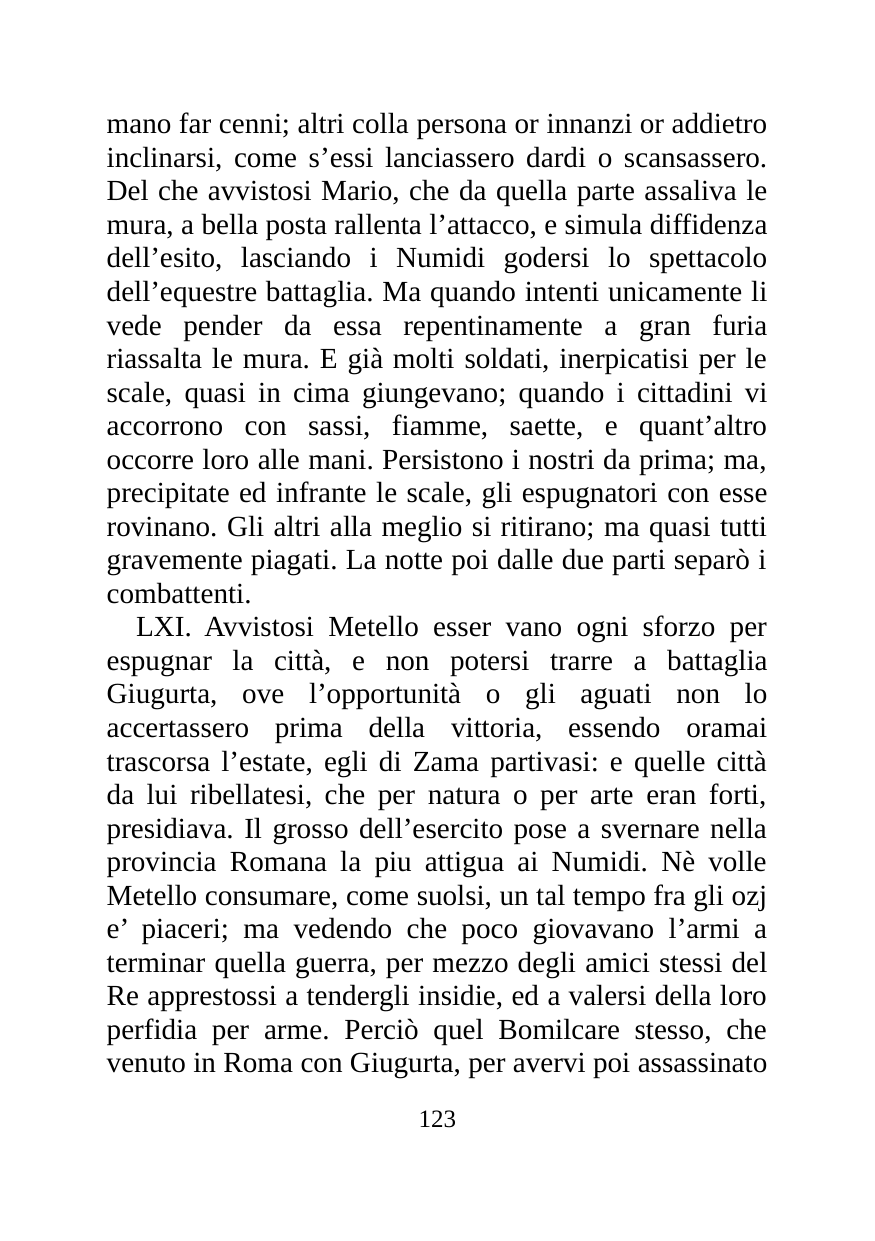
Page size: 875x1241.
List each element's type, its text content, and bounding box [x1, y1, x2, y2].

text LXI. Avvistosi Metello esser vano ogni sforzo per espugnar la città, e non potersi trarre a battaglia Giugurta, ove l’opportunità o gli aguati non lo accertassero prima della vittoria, essendo oramai trascorsa l’estate, egli di Zama partivasi: e quelle città da lui ribellatesi, che per natura o per arte eran forti, presidiava. Il grosso dell’esercito pose a svernare nella provincia Romana la piu attigua ai Numidi. Nè volle Metello consumare, come suolsi, un tal tempo fra gli ozj e’ piaceri; ma vedendo che poco giovavano l’armi a terminar quella guerra, per mezzo degli amici stessi del Re apprestossi a tendergli insidie, ed a valersi della loro perfidia per arme. Perciò quel Bomilcare stesso, che venuto in Roma con Giugurta, per avervi poi assassinato [106, 609, 768, 1079]
text mano far cenni; altri colla persona or innanzi or addietro inclinarsi, come s’essi lanciassero dardi o scansassero. Del che avvistosi Mario, che da quella parte assaliva le mura, a bella posta rallenta l’attacco, e simula diffidenza dell’esito, lasciando i Numidi godersi lo spettacolo dell’equestre battaglia. Ma quando intenti unicamente li vede pender da essa repentinamente a gran furia riassalta le mura. E già molti soldati, inerpicatisi per le scale, quasi in cima giungevano; quando i cittadini vi accorrono con sassi, fiamme, saette, e quant’altro occorre loro alle mani. Persistono i nostri da prima; ma, precipitate ed infrante le scale, gli espugnatori con esse rovinano. Gli altri alla meglio si ritirano; ma quasi tutti gravemente piagati. La notte poi dalle due parti separò i combattenti. [106, 106, 768, 609]
